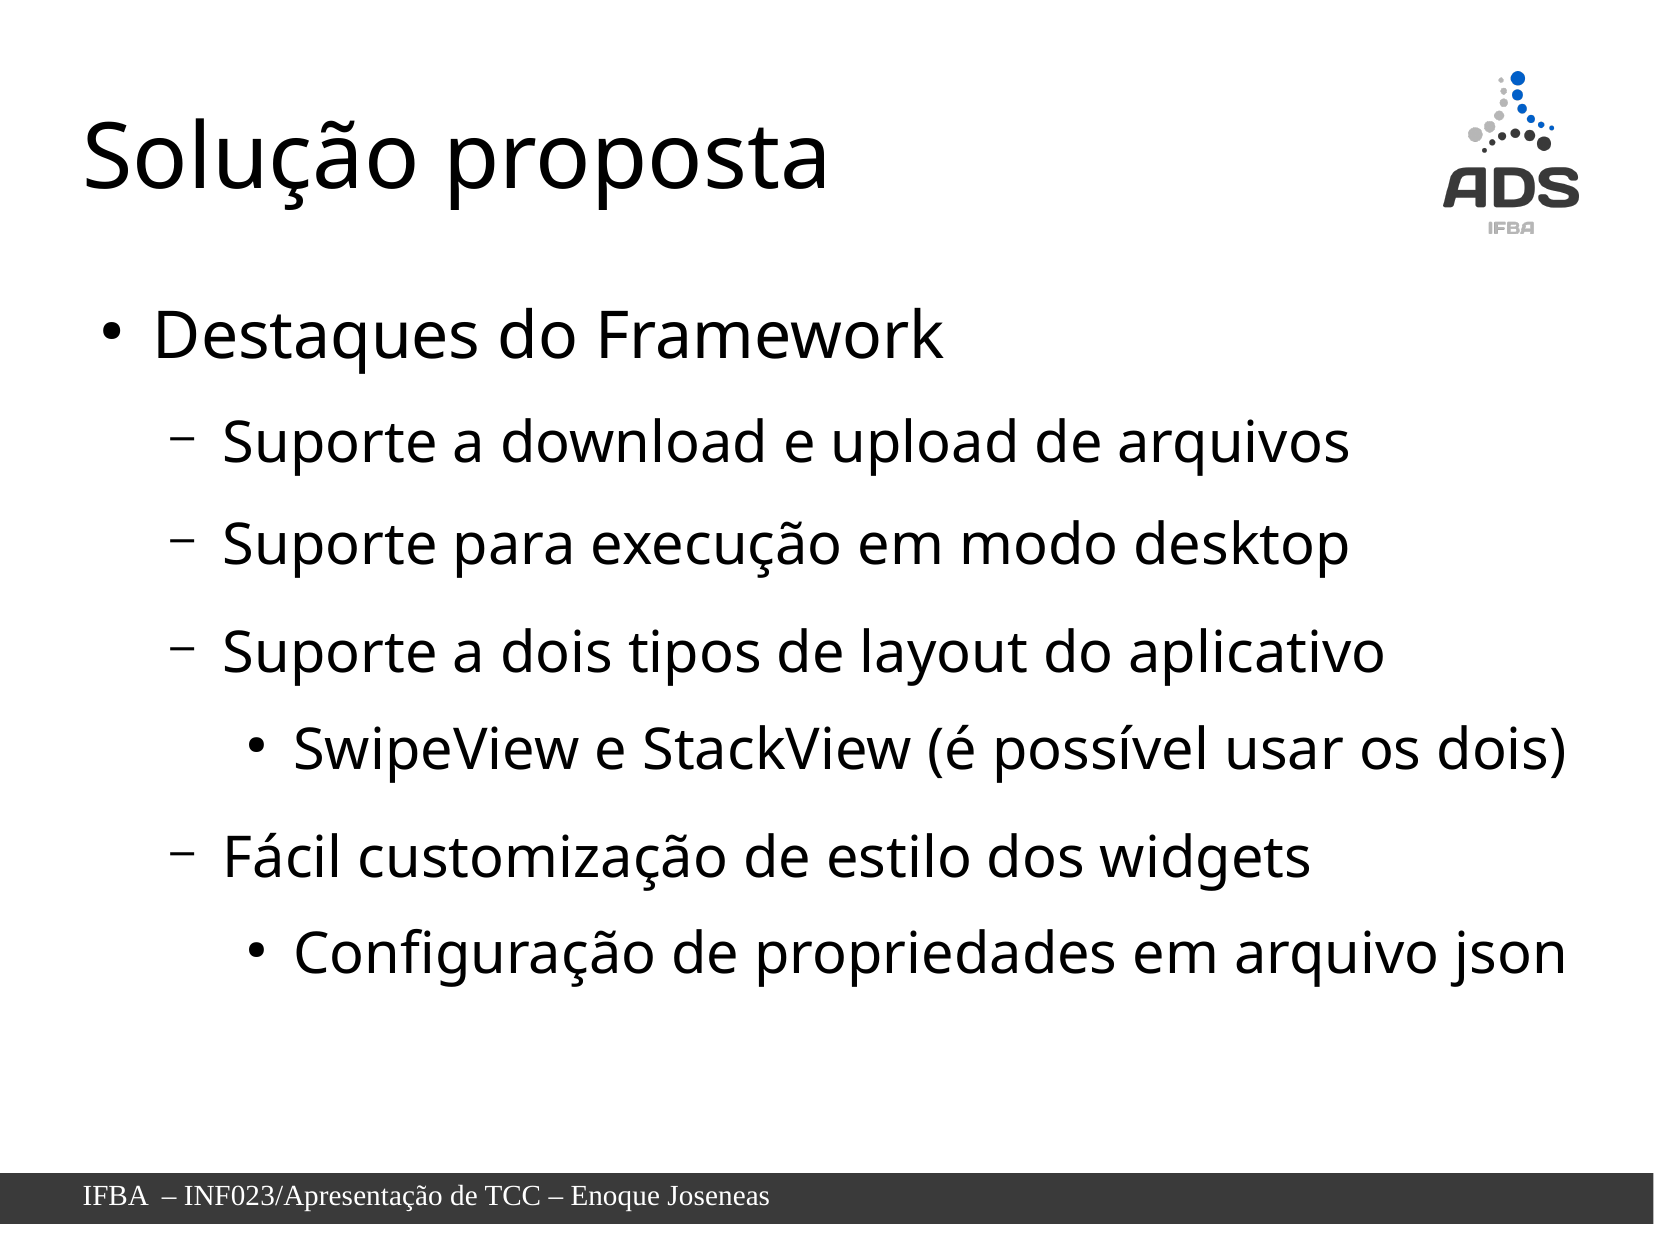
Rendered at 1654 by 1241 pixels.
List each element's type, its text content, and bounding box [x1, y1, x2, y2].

title Solução proposta [82, 49, 1426, 257]
picture [1443, 71, 1579, 234]
list Destaques do Framework Suporte a download e upload de arquivos Suporte para execução em modo desktop Suporte a dois tipos de layout do aplicativo SwipeView e StackView (é possível usar os dois) Fácil customização de estilo dos widgets Configuração de propriedades em arquivo json [82, 287, 1571, 1147]
